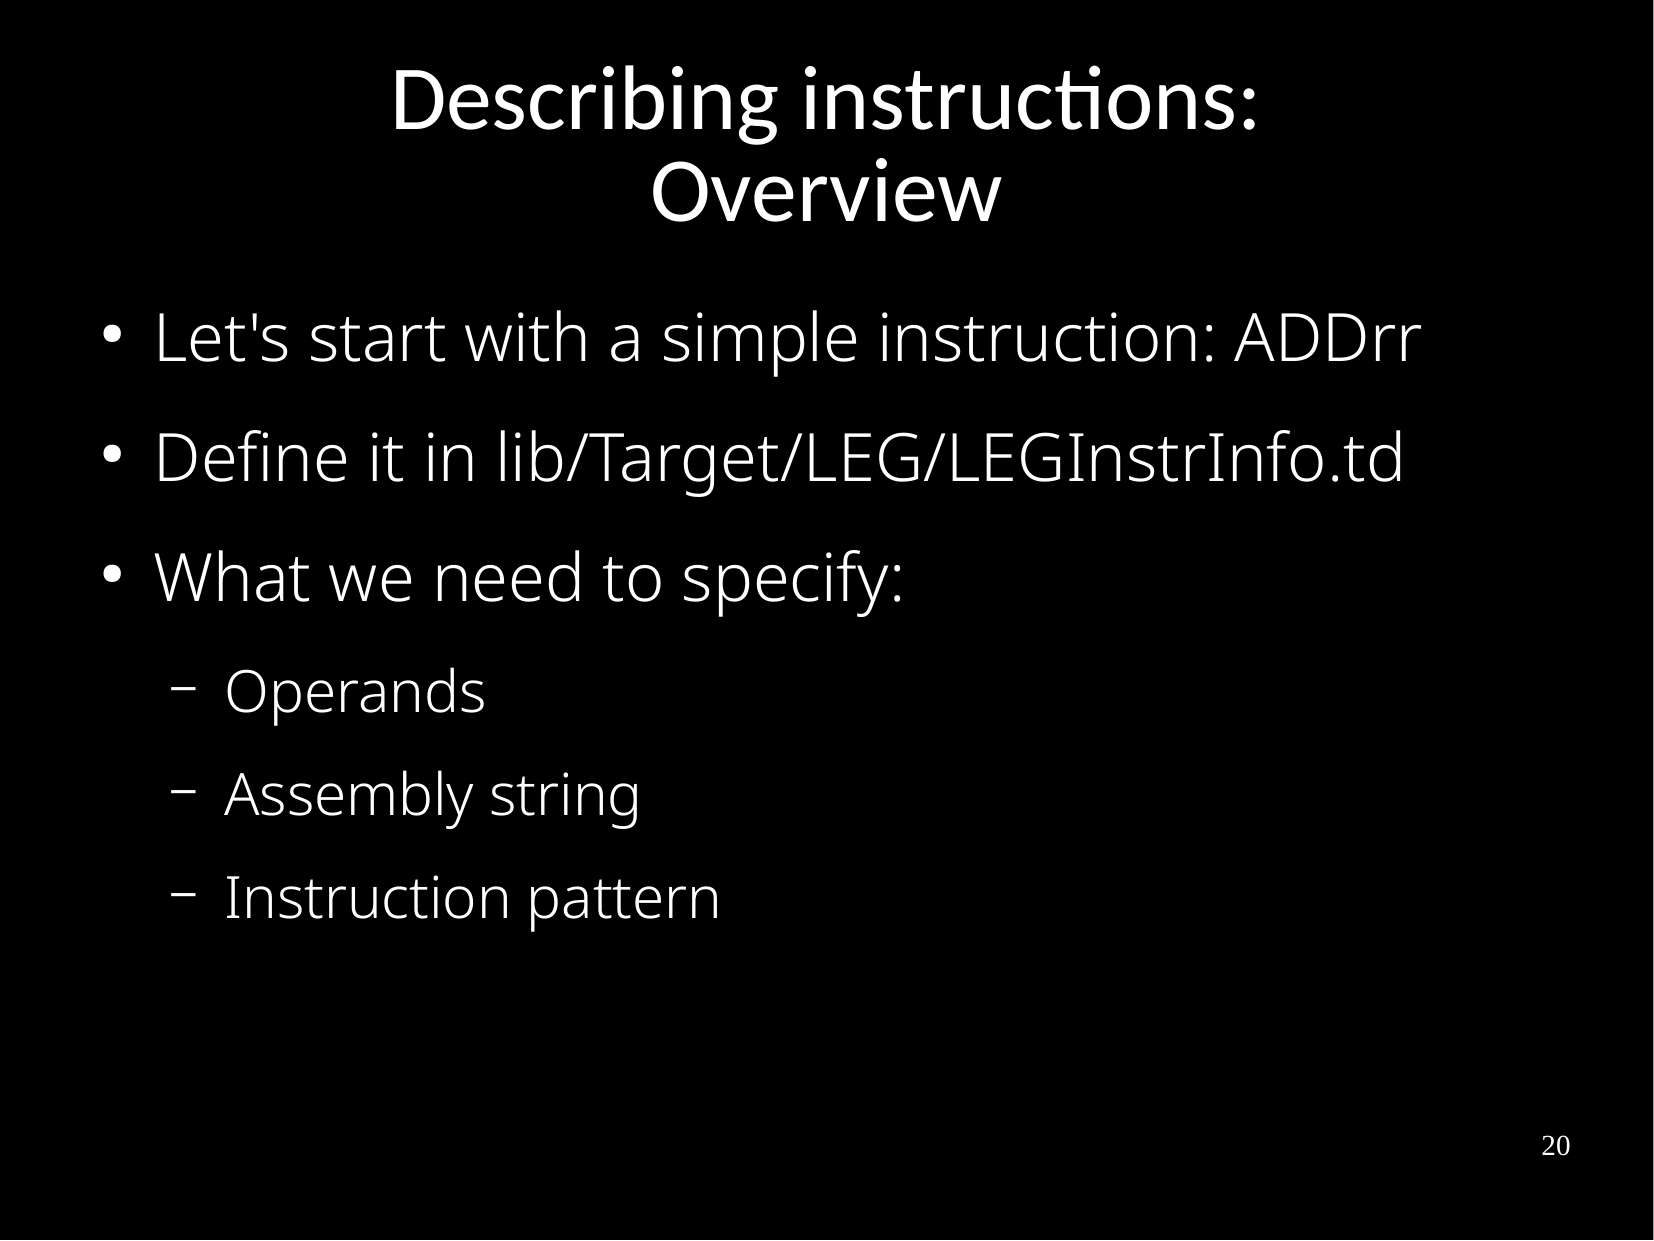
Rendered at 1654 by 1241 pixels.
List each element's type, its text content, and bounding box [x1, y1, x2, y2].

title Describing instructions: Overview [82, 49, 1571, 257]
list Let's start with a simple instruction: ADDrr Define it in lib/Target/LEG/LEGInstrInfo.td What we need to specify: Operands Assembly string Instruction pattern [82, 290, 1571, 1010]
